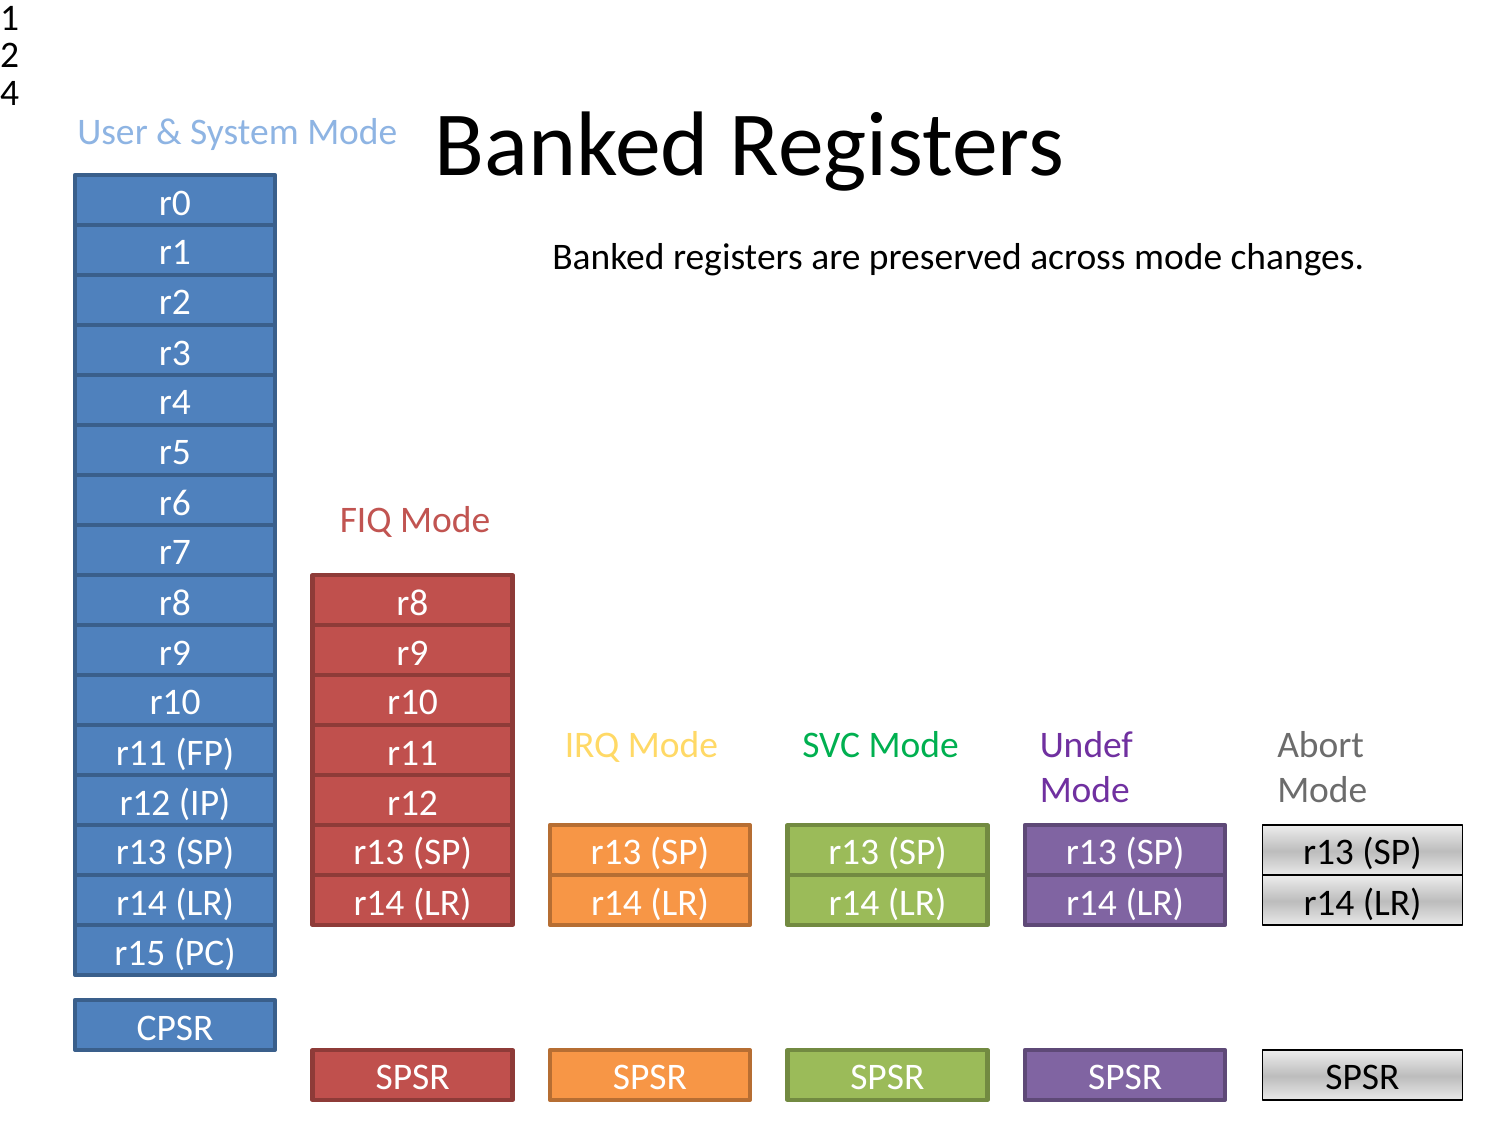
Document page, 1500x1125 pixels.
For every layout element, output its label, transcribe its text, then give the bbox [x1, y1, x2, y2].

text_box r10 [75, 675, 275, 725]
text_box r5 [75, 425, 275, 474]
text_box r0 [75, 174, 275, 224]
text_box r14 (LR) [1262, 875, 1463, 925]
text_box r9 [312, 624, 513, 675]
text_box SPSR [1025, 1050, 1225, 1100]
text_box r14 (LR) [1025, 875, 1225, 925]
text_box r13 (SP) [787, 825, 988, 875]
text_box r2 [75, 275, 275, 324]
text_box FIQ Mode [324, 487, 525, 548]
text_box r8 [75, 575, 275, 624]
title Banked Registers [75, 45, 1425, 233]
text_box r3 [75, 324, 275, 375]
text_box SPSR [787, 1050, 988, 1100]
text_box User & System Mode [62, 99, 475, 160]
text_box SVC Mode [787, 712, 988, 773]
text_box r15 (PC) [75, 924, 275, 975]
text_box r13 (SP) [1025, 825, 1225, 875]
text_box Banked registers are preserved across mode changes. [537, 224, 1475, 285]
text_box r12 [312, 774, 513, 825]
text_box Undef Mode [1025, 712, 1225, 818]
text_box IRQ Mode [549, 712, 750, 773]
text_box SPSR [549, 1050, 750, 1100]
text_box r11 [312, 725, 513, 774]
text_box SPSR [312, 1050, 513, 1100]
text_box r10 [312, 675, 513, 725]
text_box r1 [75, 224, 275, 275]
text_box r8 [312, 575, 513, 624]
text_box r9 [75, 624, 275, 675]
text_box r4 [75, 375, 275, 425]
text_box r14 (LR) [75, 875, 275, 924]
text_box r13 (SP) [75, 825, 275, 875]
text_box r13 (SP) [1262, 825, 1463, 875]
text_box SPSR [1262, 1050, 1463, 1100]
text_box Abort Mode [1262, 712, 1463, 818]
text_box r14 (LR) [312, 875, 513, 925]
text_box r12 (IP) [75, 774, 275, 825]
text_box r14 (LR) [549, 875, 750, 925]
text_box r13 (SP) [549, 825, 750, 875]
text_box CPSR [75, 999, 275, 1050]
text_box r14 (LR) [787, 875, 988, 925]
text_box r11 (FP) [75, 725, 275, 774]
text_box r7 [75, 525, 275, 575]
text_box r13 (SP) [312, 825, 513, 875]
text_box r6 [75, 474, 275, 525]
